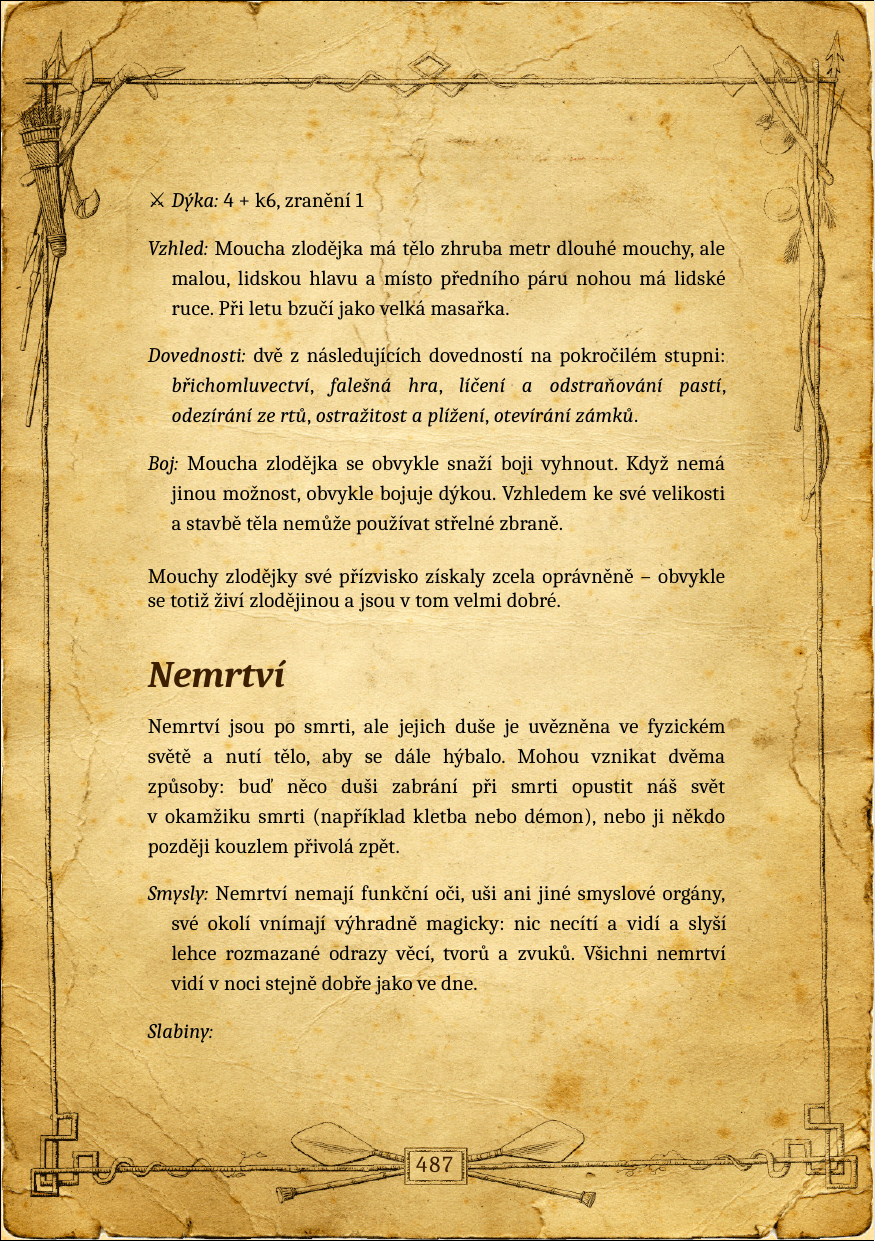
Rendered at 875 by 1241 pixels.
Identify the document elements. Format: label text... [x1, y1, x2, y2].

text Vzhled: Moucha zlodějka má tělo zhruba metr dlouhé mouchy, ale malou, lidskou hlavu a⁠ místo předního páru nohou má lidské ruce. Při letu bzučí jako velká masařka. [148, 237, 726, 320]
text ⚔ Dýka: 4 + k6, zranění 1 [148, 189, 726, 213]
text Nemrtví jsou po smrti, ale jejich duše je uvězněna ve fyzickém světě a⁠ nutí tělo, aby se dále hýbalo. Mohou vznikat dvěma způsoby: buď něco duši zabrání při smrti opustit náš svět v⁠ okamžiku smrti (například kletba nebo démon), nebo ji někdo později kouzlem přivolá zpět. [148, 715, 726, 858]
text Slabiny: [148, 1019, 726, 1043]
text Boj: Moucha zlodějka se obvykle snaží boji vyhnout. Když nemá jinou možnost, obvykle bojuje dýkou. Vzhledem ke své velikosti a⁠ stavbě těla nemůže používat střelné zbraně. [148, 451, 726, 535]
text Smysly: Nemrtví nemají funkční oči, uši ani jiné smyslové orgány, své okolí vnímají výhradně magicky: nic necítí a⁠ vidí a⁠ slyší lehce rozmazané odrazy věcí, tvorů a⁠ zvuků. Všichni nemrtví vidí v⁠ noci stejně dobře jako ve dne. [148, 882, 726, 996]
text Dovednosti: dvě z⁠ následujících dovedností na pokročilém stupni: břichomluvectví, falešná hra, líčení a⁠ odstraňování pastí, odezírání ze rtů, ostražitost a⁠ plížení, otevírání zámků. [148, 344, 726, 428]
picture [1, 1, 874, 1240]
subtitle Nemrtví [148, 654, 726, 697]
text Mouchy zlodějky své přízvisko získaly zcela oprávněně – obvykle se totiž živí zlodějinou a⁠ jsou v⁠ tom velmi dobré. [148, 565, 726, 613]
